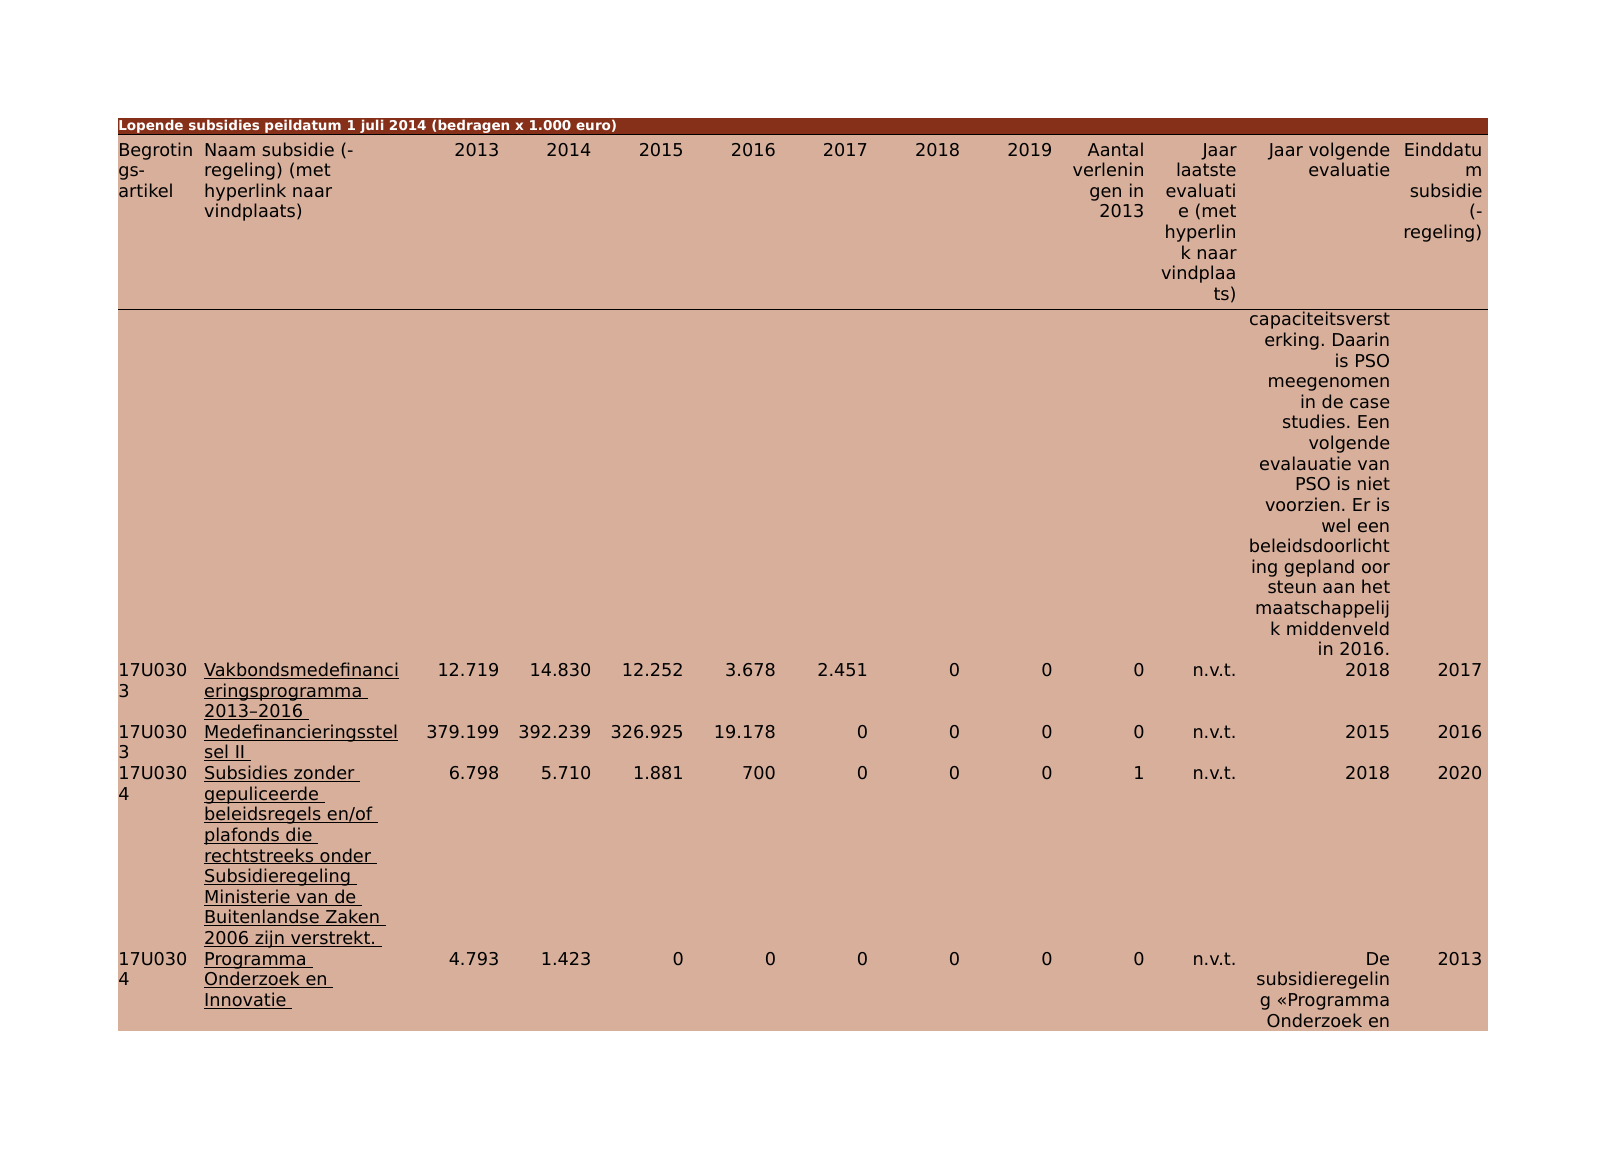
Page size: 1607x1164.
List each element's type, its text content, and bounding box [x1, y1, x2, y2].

table_cell [118, 310, 198, 660]
table_cell Vakbondsmedefinancieringsprogramma 2013–2016 [198, 660, 413, 722]
table_cell 2.451 [782, 660, 874, 722]
table_cell 0 [782, 763, 874, 949]
table_cell [505, 310, 597, 660]
table_cell 0 [782, 949, 874, 1031]
table_cell 6.798 [413, 763, 505, 949]
table_cell 2016 [689, 135, 782, 309]
table_cell [1058, 310, 1150, 660]
table_cell 14.830 [505, 660, 597, 722]
table_cell 379.199 [413, 722, 505, 763]
table_cell Medefinancieringsstelsel II [198, 722, 413, 763]
table_cell 17U0304 [118, 949, 198, 1031]
table_cell 2018 [874, 135, 966, 309]
table_cell Aantal verleningen in 2013 [1058, 135, 1150, 309]
table_cell 1.423 [505, 949, 597, 1031]
table_cell 1 [1058, 763, 1150, 949]
table_cell Begrotings- artikel [118, 135, 198, 309]
table_cell 392.239 [505, 722, 597, 763]
table_cell 2017 [1396, 660, 1488, 722]
table_cell 0 [782, 722, 874, 763]
table_cell 0 [874, 763, 966, 949]
table_cell 2018 [1242, 763, 1396, 949]
table_cell 2013 [413, 135, 505, 309]
table_cell 0 [966, 949, 1058, 1031]
table_cell 1.881 [597, 763, 689, 949]
table_cell Einddatum subsidie (-regeling) [1396, 135, 1488, 309]
table_cell 2019 [966, 135, 1058, 309]
table_cell 4.793 [413, 949, 505, 1031]
table_cell 0 [874, 660, 966, 722]
table_cell 0 [966, 660, 1058, 722]
table_cell 17U0304 [118, 763, 198, 949]
table_cell 700 [689, 763, 782, 949]
table_cell 0 [1058, 949, 1150, 1031]
table_header Lopende subsidies peildatum 1 juli 2014 (bedragen x 1.000 euro) [118, 118, 1488, 134]
table_cell 2013 [1396, 949, 1488, 1031]
table_cell 2014 [505, 135, 597, 309]
table_cell n.v.t. [1150, 763, 1242, 949]
table_cell [597, 310, 689, 660]
table_cell 19.178 [689, 722, 782, 763]
table_cell capaciteitsversterking. Daarin is PSO meegenomen in de case studies. Een volgende evalauatie van PSO is niet voorzien. Er is wel een beleidsdoorlichting gepland oor steun aan het maatschappelijk middenveld in 2016. [1242, 310, 1396, 660]
table_cell n.v.t. [1150, 949, 1242, 1031]
table_cell 2015 [1242, 722, 1396, 763]
table_cell 0 [966, 763, 1058, 949]
table_cell 2017 [782, 135, 874, 309]
table_cell [782, 310, 874, 660]
table_cell Jaar volgende evaluatie [1242, 135, 1396, 309]
table_cell [966, 310, 1058, 660]
table_cell [689, 310, 782, 660]
table_cell 0 [1058, 660, 1150, 722]
table_cell Programma Onderzoek en Innovatie [198, 949, 413, 1031]
table_cell 2020 [1396, 763, 1488, 949]
table_cell 3.678 [689, 660, 782, 722]
table_cell [1150, 310, 1242, 660]
table_cell 0 [1058, 722, 1150, 763]
table_cell 2016 [1396, 722, 1488, 763]
table_cell 326.925 [597, 722, 689, 763]
table_cell 2015 [597, 135, 689, 309]
table_cell 12.719 [413, 660, 505, 722]
table_cell Subsidies zonder gepuliceerde beleidsregels en/of plafonds die rechtstreeks onder Subsidieregeling Ministerie van de Buitenlandse Zaken 2006 zijn verstrekt. [198, 763, 413, 949]
table_cell [198, 310, 413, 660]
table_cell [874, 310, 966, 660]
table_cell 12.252 [597, 660, 689, 722]
table_cell 0 [874, 722, 966, 763]
table_cell 2018 [1242, 660, 1396, 722]
table_cell Jaar laatste evaluatie (met hyperlink naar vindplaats) [1150, 135, 1242, 309]
table_cell 0 [689, 949, 782, 1031]
table_cell 17U0303 [118, 722, 198, 763]
table_cell n.v.t. [1150, 660, 1242, 722]
table_cell 0 [966, 722, 1058, 763]
table_cell [1396, 310, 1488, 660]
table_cell [413, 310, 505, 660]
table_cell n.v.t. [1150, 722, 1242, 763]
table_cell Naam subsidie (-regeling) (met hyperlink naar vindplaats) [198, 135, 413, 309]
table_cell 0 [874, 949, 966, 1031]
table_cell 0 [597, 949, 689, 1031]
table_cell 5.710 [505, 763, 597, 949]
table_cell 17U0303 [118, 660, 198, 722]
table_cell De subsidieregeling «Programma Onderzoek en [1242, 949, 1396, 1031]
